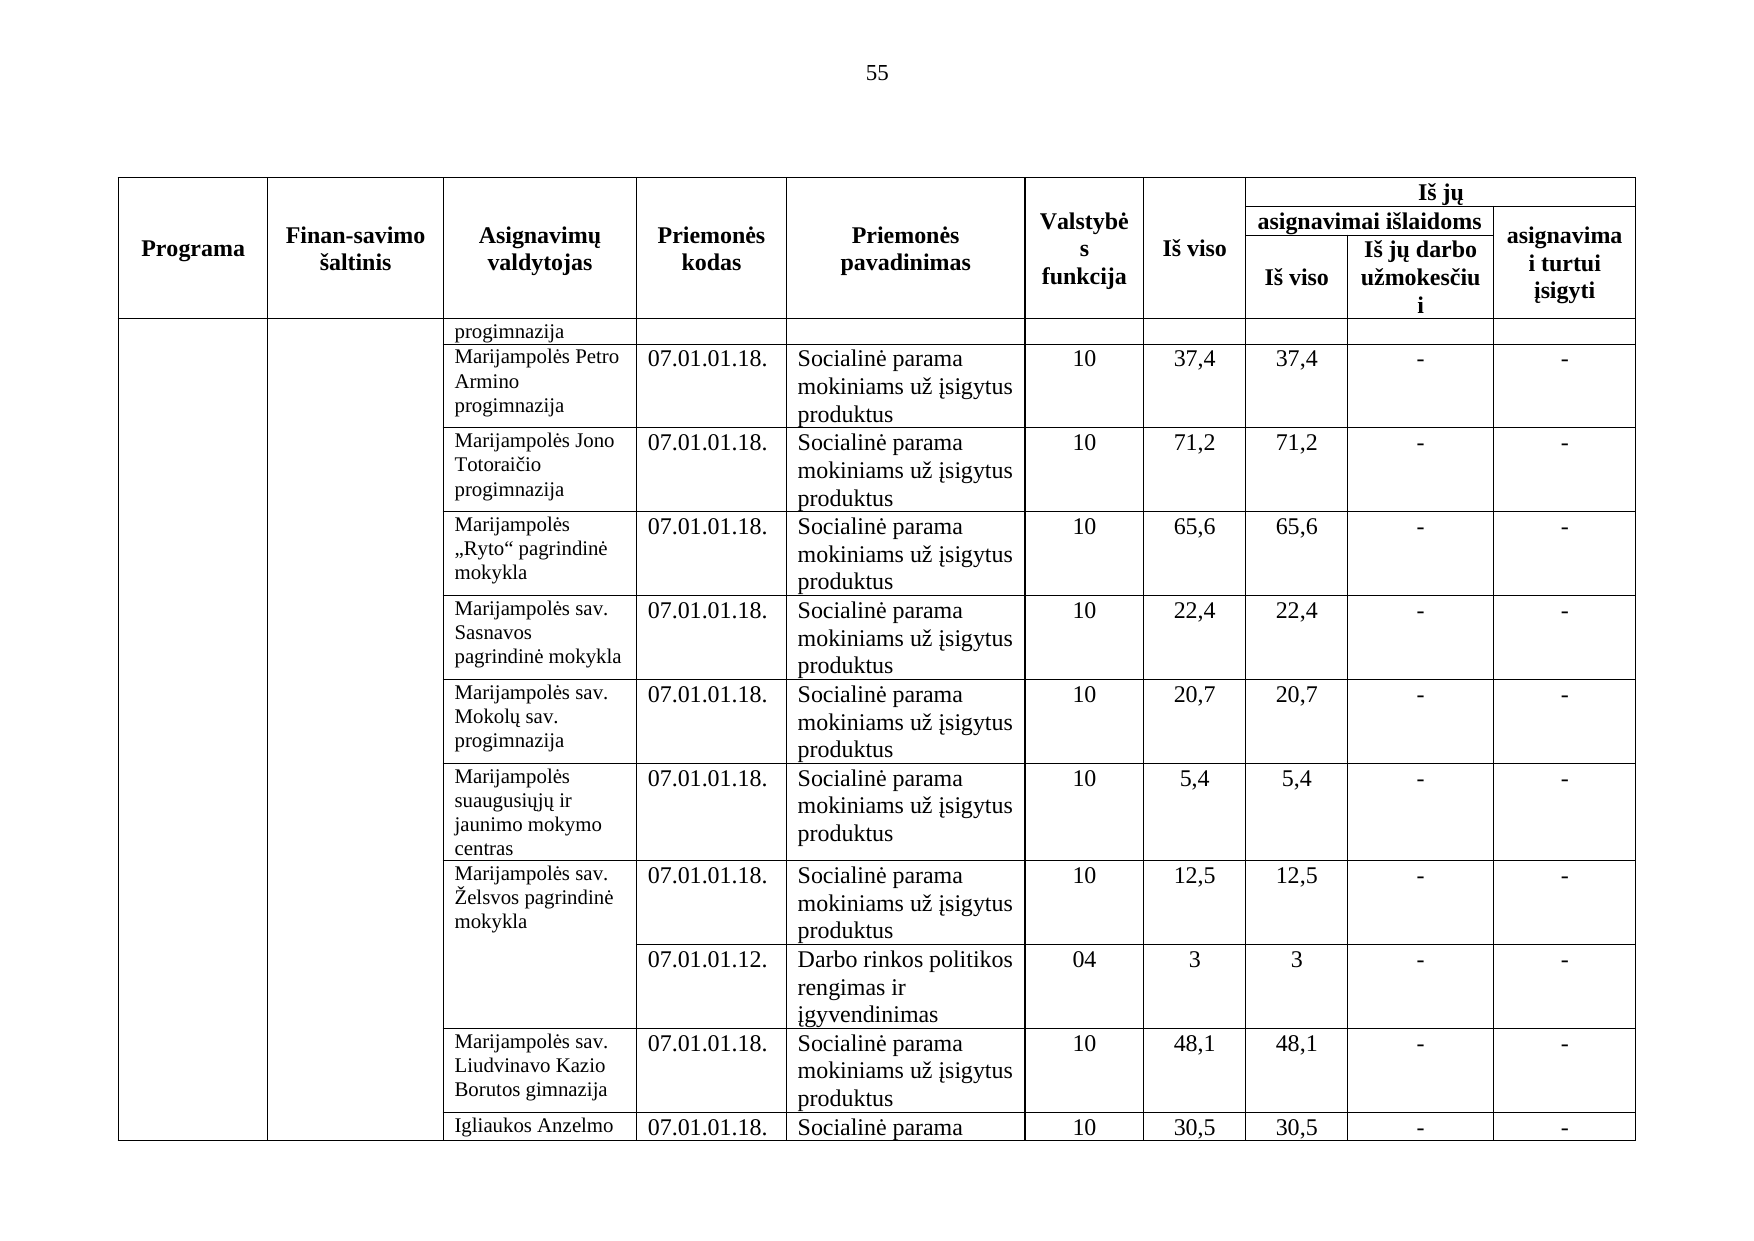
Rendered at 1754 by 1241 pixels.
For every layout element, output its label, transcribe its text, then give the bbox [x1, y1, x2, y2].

table_cell [1026, 319, 1143, 343]
table_cell - [1494, 596, 1635, 679]
table_cell - [1348, 680, 1493, 763]
table_cell - [1348, 512, 1493, 595]
table_cell 10 [1026, 680, 1143, 763]
table_cell Socialinė parama mokiniams už įsigytus produktus [787, 428, 1024, 511]
table_cell 07.01.01.18. [637, 1113, 786, 1140]
table_cell - [1494, 319, 1635, 343]
table_cell [1246, 319, 1347, 343]
table_cell 20,7 [1144, 680, 1245, 763]
table_cell - [1494, 764, 1635, 860]
table_cell Marijampolės sav. Sasnavos pagrindinė mokykla [444, 596, 636, 679]
table_cell asignavimai išlaidoms [1246, 207, 1493, 234]
table_cell 30,5 [1144, 1113, 1245, 1140]
table_cell Socialinė parama mokiniams už įsigytus produktus [787, 861, 1024, 944]
table_cell Marijampolės sav. Mokolų sav. progimnazija [444, 680, 636, 763]
table_cell - [1348, 345, 1493, 427]
table_cell 30,5 [1246, 1113, 1347, 1140]
table_header Priemonės kodas [637, 178, 786, 318]
table_cell - [1348, 596, 1493, 679]
table_header Iš viso [1144, 178, 1245, 318]
table_cell [637, 319, 786, 343]
table_cell 07.01.01.18. [637, 764, 786, 860]
table_cell - [1494, 512, 1635, 595]
table_cell - [1348, 945, 1493, 1028]
table_cell Iš viso [1246, 236, 1347, 318]
table_cell Marijampolės Petro Armino progimnazija [444, 345, 636, 427]
table_cell 04 [1026, 945, 1143, 1028]
table_cell 37,4 [1246, 345, 1347, 427]
table_header Asignavimų valdytojas [444, 178, 636, 318]
table_cell Socialinė parama mokiniams už įsigytus produktus [787, 680, 1024, 763]
table_cell 65,6 [1144, 512, 1245, 595]
table_cell 22,4 [1144, 596, 1245, 679]
table_cell [119, 319, 267, 1140]
table_header Valstybės funkcija [1026, 178, 1143, 318]
table_cell - [1348, 1113, 1493, 1140]
table_cell Socialinė parama mokiniams už įsigytus produktus [787, 596, 1024, 679]
table_cell 65,6 [1246, 512, 1347, 595]
table_cell 48,1 [1144, 1029, 1245, 1112]
table_cell - [1494, 1113, 1635, 1140]
table_cell 07.01.01.18. [637, 345, 786, 427]
table_cell - [1348, 764, 1493, 860]
table_header Programa [119, 178, 267, 318]
table_cell - [1494, 345, 1635, 427]
table_cell [1144, 319, 1245, 343]
table_cell Marijampolės sav. Želsvos pagrindinė mokykla [444, 861, 636, 1028]
table_cell 10 [1026, 512, 1143, 595]
table_cell 37,4 [1144, 345, 1245, 427]
table_cell 10 [1026, 764, 1143, 860]
table_cell 10 [1026, 428, 1143, 511]
table_cell 12,5 [1246, 861, 1347, 944]
table_cell 07.01.01.18. [637, 1029, 786, 1112]
table_cell - [1494, 428, 1635, 511]
table_cell Darbo rinkos politikos rengimas ir įgyvendinimas [787, 945, 1024, 1028]
table_cell 10 [1026, 596, 1143, 679]
table_cell 3 [1144, 945, 1245, 1028]
table_cell Socialinė parama mokiniams už įsigytus produktus [787, 1029, 1024, 1112]
table_cell progimnazija [444, 319, 636, 343]
table_cell - [1348, 428, 1493, 511]
table_cell - [1494, 861, 1635, 944]
table_cell - [1494, 1029, 1635, 1112]
table_cell 07.01.01.18. [637, 428, 786, 511]
table_header Finan-savimo šaltinis [268, 178, 443, 318]
table_cell 71,2 [1144, 428, 1245, 511]
table_cell - [1348, 861, 1493, 944]
table_cell - [1494, 680, 1635, 763]
table_cell Marijampolės sav. Liudvinavo Kazio Borutos gimnazija [444, 1029, 636, 1112]
table_header Iš jų [1246, 178, 1635, 206]
table_cell 07.01.01.18. [637, 512, 786, 595]
table_cell 07.01.01.18. [637, 861, 786, 944]
table_cell 20,7 [1246, 680, 1347, 763]
table_cell asignavimai turtui įsigyti [1494, 207, 1635, 318]
table_cell Socialinė parama [787, 1113, 1024, 1140]
table_cell [268, 319, 443, 1140]
table_cell - [1494, 945, 1635, 1028]
table_cell 10 [1026, 345, 1143, 427]
table_cell Igliaukos Anzelmo [444, 1113, 636, 1140]
table_cell - [1348, 319, 1493, 343]
table_cell 3 [1246, 945, 1347, 1028]
table_cell - [1348, 1029, 1493, 1112]
table_header Priemonės pavadinimas [787, 178, 1024, 318]
table_cell [787, 319, 1024, 343]
table_cell Marijampolės „Ryto“ pagrindinė mokykla [444, 512, 636, 595]
table_cell 07.01.01.12. [637, 945, 786, 1028]
table_cell 5,4 [1246, 764, 1347, 860]
table_cell 71,2 [1246, 428, 1347, 511]
table_cell 10 [1026, 1029, 1143, 1112]
table_cell 07.01.01.18. [637, 596, 786, 679]
table_cell Iš jų darbo užmokesčiui [1348, 236, 1493, 318]
table_cell Socialinė parama mokiniams už įsigytus produktus [787, 764, 1024, 860]
table_cell Socialinė parama mokiniams už įsigytus produktus [787, 345, 1024, 427]
table_cell 22,4 [1246, 596, 1347, 679]
table_cell 10 [1026, 861, 1143, 944]
table_cell Socialinė parama mokiniams už įsigytus produktus [787, 512, 1024, 595]
table_cell 12,5 [1144, 861, 1245, 944]
table_cell 10 [1026, 1113, 1143, 1140]
table_cell Marijampolės suaugusiųjų ir jaunimo mokymo centras [444, 764, 636, 860]
table_cell 07.01.01.18. [637, 680, 786, 763]
table_cell Marijampolės Jono Totoraičio progimnazija [444, 428, 636, 511]
table_cell 5,4 [1144, 764, 1245, 860]
table_cell 48,1 [1246, 1029, 1347, 1112]
